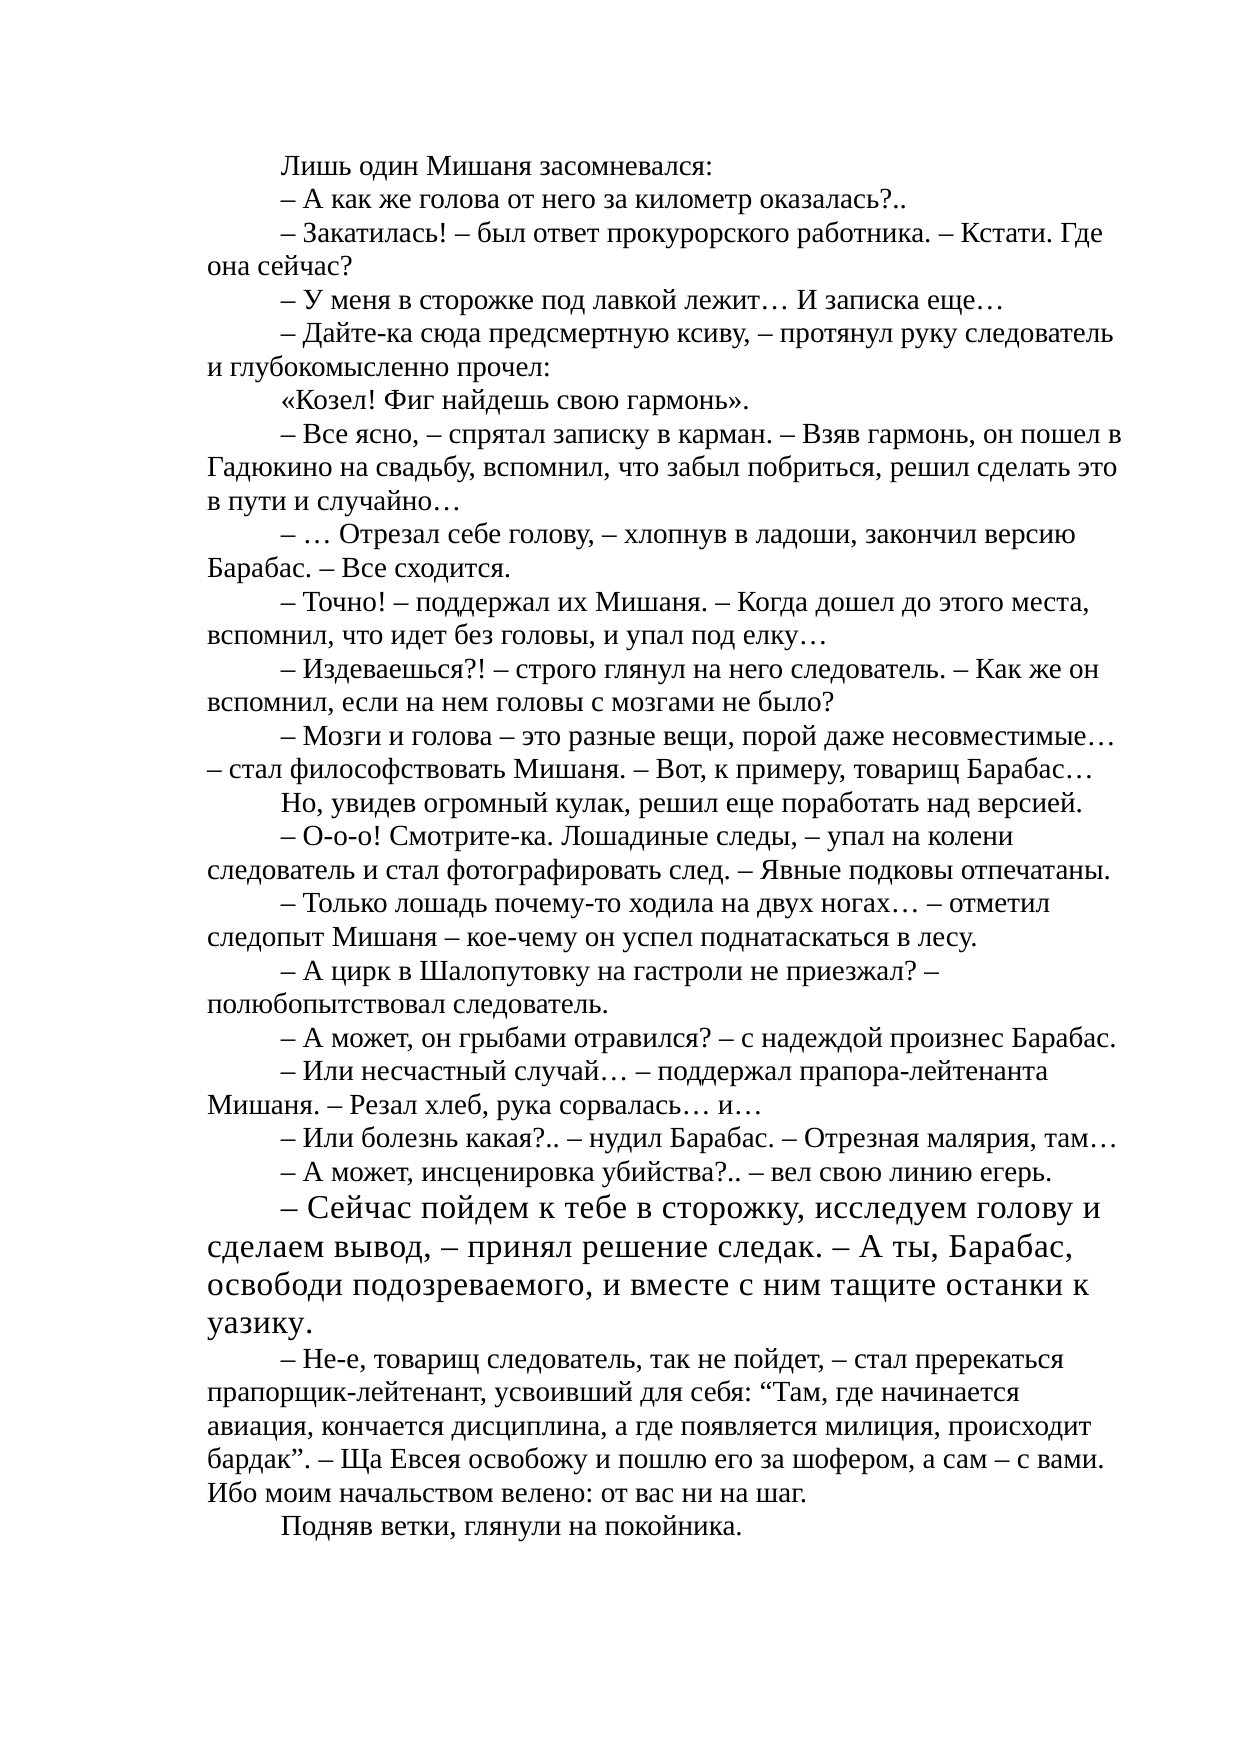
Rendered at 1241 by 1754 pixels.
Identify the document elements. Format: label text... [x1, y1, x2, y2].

text – А может, инсценировка убийства?.. – вел свою линию егерь. [207, 1154, 1122, 1187]
text – Закатилась! – был ответ прокурорского работника. – Кстати. Где она сейчас? [207, 215, 1122, 282]
text – Не-е, товарищ следователь, так не пойдет, – стал пререкаться прапорщик-лейтенант, усвоивший для себя: “Там, где начинается авиация, кончается дисциплина, а где появляется милиция, происходит бардак”. – Ща Евсея освобожу и пошлю его за шофером, а сам – с вами. Ибо моим начальством велено: от вас ни на шаг. [207, 1341, 1122, 1508]
text – Только лошадь почему-то ходила на двух ногах… – отметил следопыт Мишаня – кое-чему он успел поднатаскаться в лесу. [207, 886, 1122, 953]
text Подняв ветки, глянули на покойника. [207, 1508, 1122, 1542]
text – А цирк в Шалопутовку на гастроли не приезжал? – полюбопытствовал следователь. [207, 953, 1122, 1020]
text – … Отрезал себе голову, – хлопнув в ладоши, закончил версию Барабас. – Все сходится. [207, 517, 1122, 584]
text Лишь один Мишаня засомневался: [207, 148, 1122, 181]
text «Козел! Фиг найдешь свою гармонь». [207, 382, 1122, 416]
text – Издеваешься?! – строго глянул на него следователь. – Как же он вспомнил, если на нем головы с мозгами не было? [207, 651, 1122, 718]
text Но, увидев огромный кулак, решил еще поработать над версией. [207, 785, 1122, 818]
text – Или болезнь какая?.. – нудил Барабас. – Отрезная малярия, там… [207, 1120, 1122, 1154]
text – Сейчас пойдем к тебе в сторожку, исследуем голову и сделаем вывод, – принял решение следак. – А ты, Барабас, освободи подозреваемого, и вместе с ним тащите останки к уазику. [207, 1187, 1122, 1341]
text – О-о-о! Смотрите-ка. Лошадиные следы, – упал на колени следователь и стал фотографировать след. – Явные подковы отпечатаны. [207, 818, 1122, 886]
text – А как же голова от него за километр оказалась?.. [207, 181, 1122, 215]
text – Точно! – поддержал их Мишаня. – Когда дошел до этого места, вспомнил, что идет без головы, и упал под елку… [207, 584, 1122, 651]
text – Мозги и голова – это разные вещи, порой даже несовместимые… – стал философствовать Мишаня. – Вот, к примеру, товарищ Барабас… [207, 718, 1122, 785]
text – Все ясно, – спрятал записку в карман. – Взяв гармонь, он пошел в Гадюкино на свадьбу, вспомнил, что забыл побриться, решил сделать это в пути и случайно… [207, 416, 1122, 517]
text – Дайте-ка сюда предсмертную ксиву, – протянул руку следователь и глубокомысленно прочел: [207, 315, 1122, 382]
text – Или несчастный случай… – поддержал прапора-лейтенанта Мишаня. – Резал хлеб, рука сорвалась… и… [207, 1053, 1122, 1120]
text – А может, он грыбами отравился? – с надеждой произнес Барабас. [207, 1020, 1122, 1053]
text – У меня в сторожке под лавкой лежит… И записка еще… [207, 282, 1122, 315]
